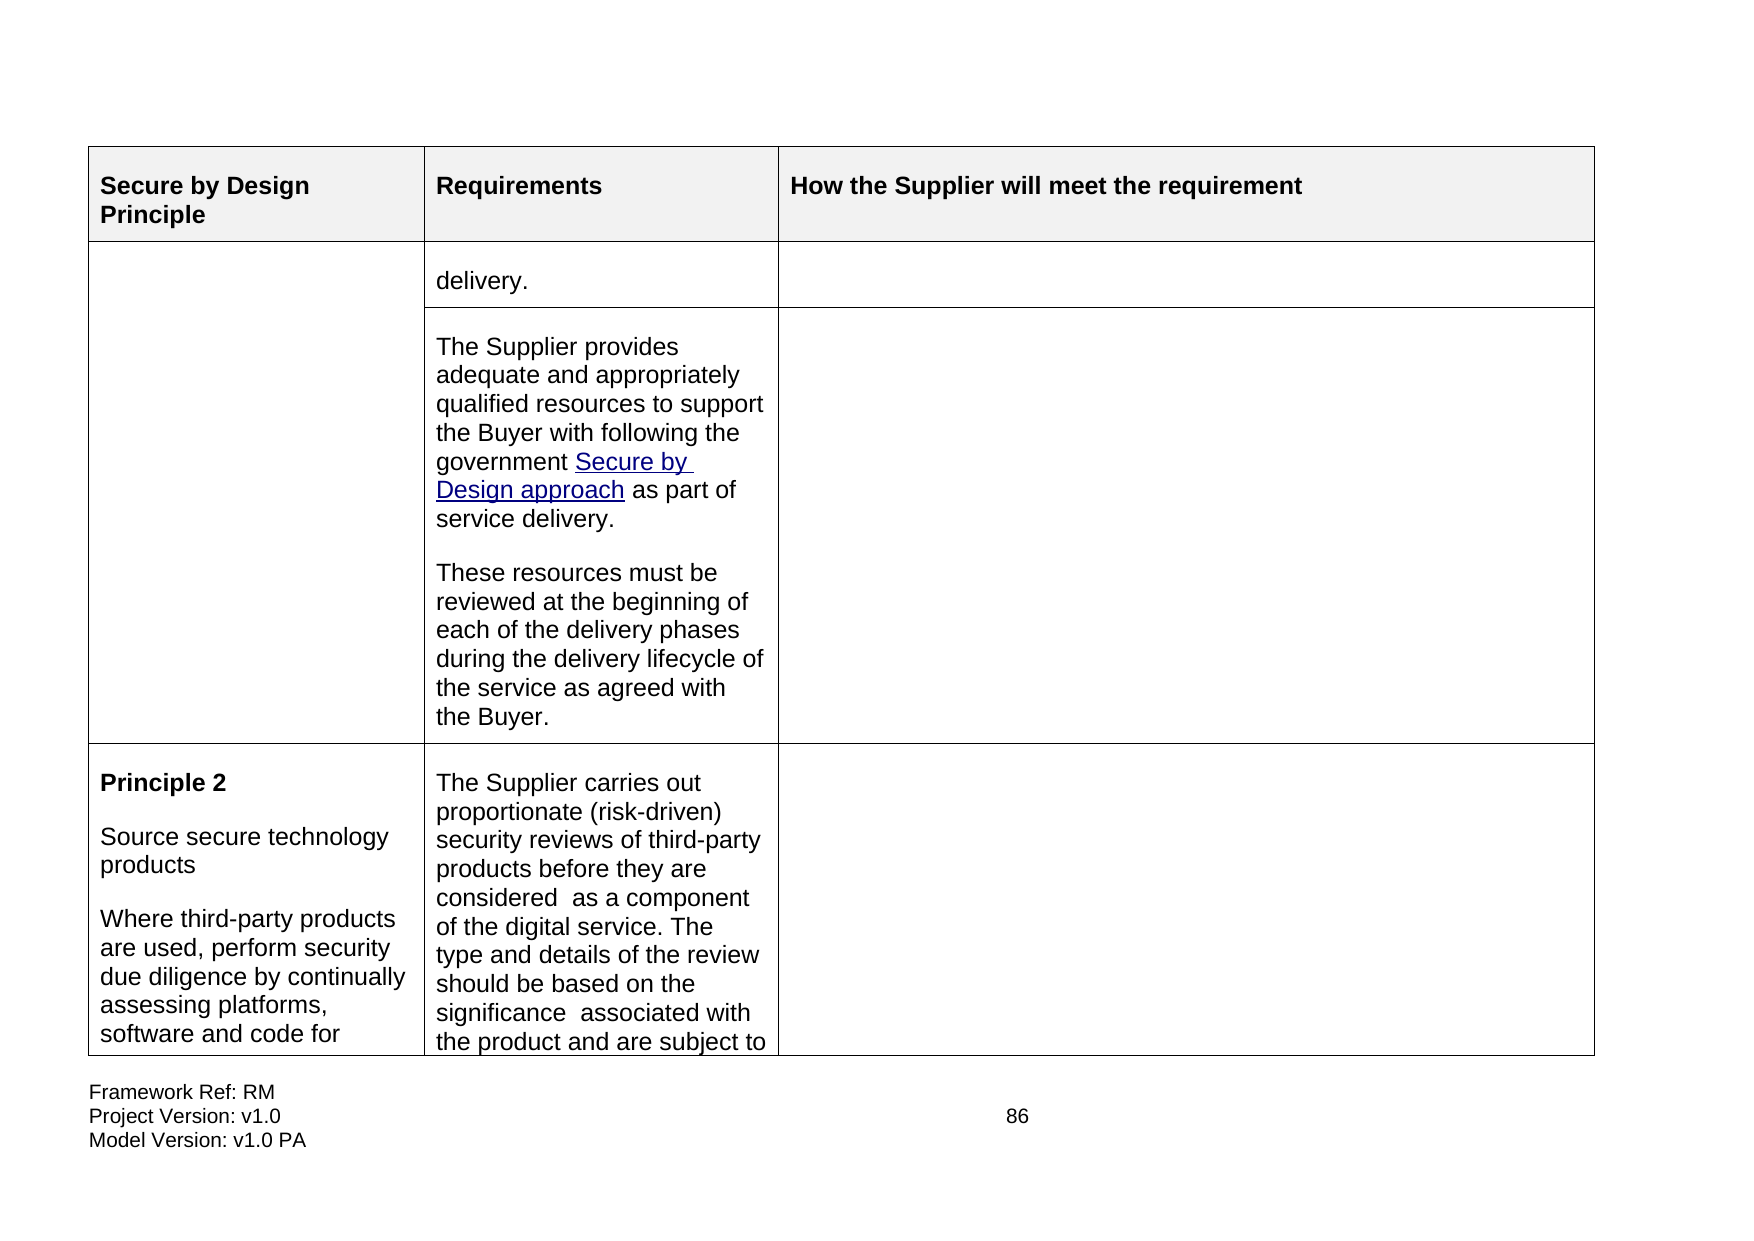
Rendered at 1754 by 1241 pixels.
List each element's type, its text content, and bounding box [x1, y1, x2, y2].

table_cell The Supplier provides adequate and appropriately qualified resources to support the Buyer with following the government Secure by Design approach as part of service delivery. These resources must be reviewed at the beginning of each of the delivery phases during the delivery lifecycle of the service as agreed with the Buyer. [425, 308, 778, 743]
table_cell [89, 242, 424, 743]
table_cell Principle 2 Source secure technology products Where third-party products are used, perform security due diligence by continually assessing platforms, software and code for [89, 744, 424, 1055]
table_cell [779, 242, 1594, 307]
table_header How the Supplier will meet the requirement [779, 147, 1594, 241]
table_cell delivery. [425, 242, 778, 307]
table_cell [779, 744, 1594, 1055]
table_header Requirements [425, 147, 778, 241]
table_cell The Supplier carries out proportionate (risk-driven) security reviews of third-party products before they are considered as a component of the digital service. The type and details of the review should be based on the significance associated with the product and are subject to [425, 744, 778, 1055]
table_header Secure by Design Principle [89, 147, 424, 241]
table_cell [779, 308, 1594, 743]
